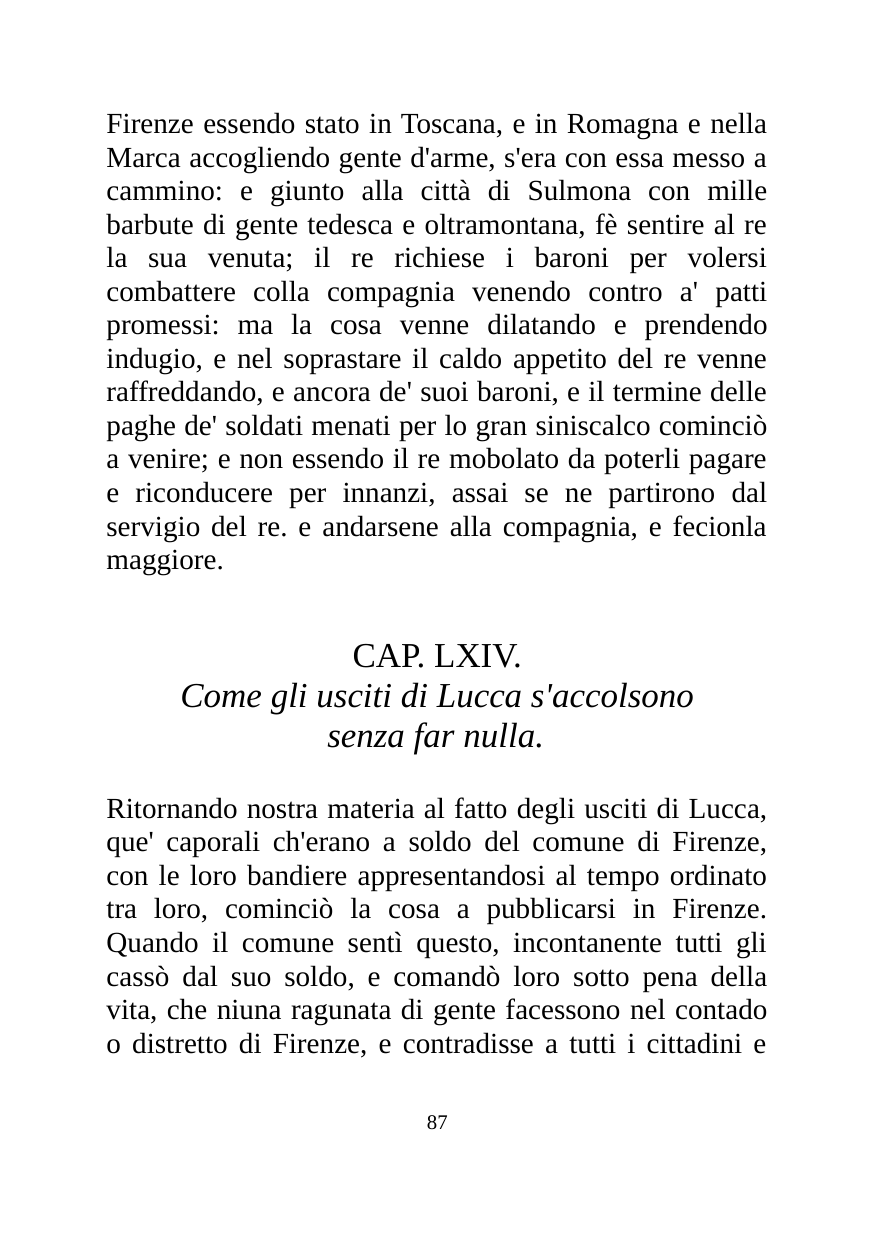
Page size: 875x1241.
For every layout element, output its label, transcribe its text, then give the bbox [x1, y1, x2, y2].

subtitle CAP. LXIV. Come gli usciti di Lucca s'accolsono senza far nulla. [106, 635, 768, 756]
text Firenze essendo stato in Toscana, e in Romagna e nella Marca accogliendo gente d'arme, s'era con essa messo a cammino: e giunto alla città di Sulmona con mille barbute di gente tedesca e oltramontana, fè sentire al re la sua venuta; il re richiese i baroni per volersi combattere colla compagnia venendo contro a' patti promessi: ma la cosa venne dilatando e prendendo indugio, e nel soprastare il caldo appetito del re venne raffreddando, e ancora de' suoi baroni, e il termine delle paghe de' soldati menati per lo gran siniscalco cominciò a venire; e non essendo il re mobolato da poterli pagare e riconducere per innanzi, assai se ne partirono dal servigio del re. e andarsene alla compagnia, e fecionla maggiore. [106, 106, 768, 576]
text Ritornando nostra materia al fatto degli usciti di Lucca, que' caporali ch'erano a soldo del comune di Firenze, con le loro bandiere appresentandosi al tempo ordinato tra loro, cominciò la cosa a pubblicarsi in Firenze. Quando il comune sentì questo, incontanente tutti gli cassò dal suo soldo, e comandò loro sotto pena della vita, che niuna ragunata di gente facessono nel contado o distretto di Firenze, e contradisse a tutti i cittadini e [106, 791, 768, 1059]
